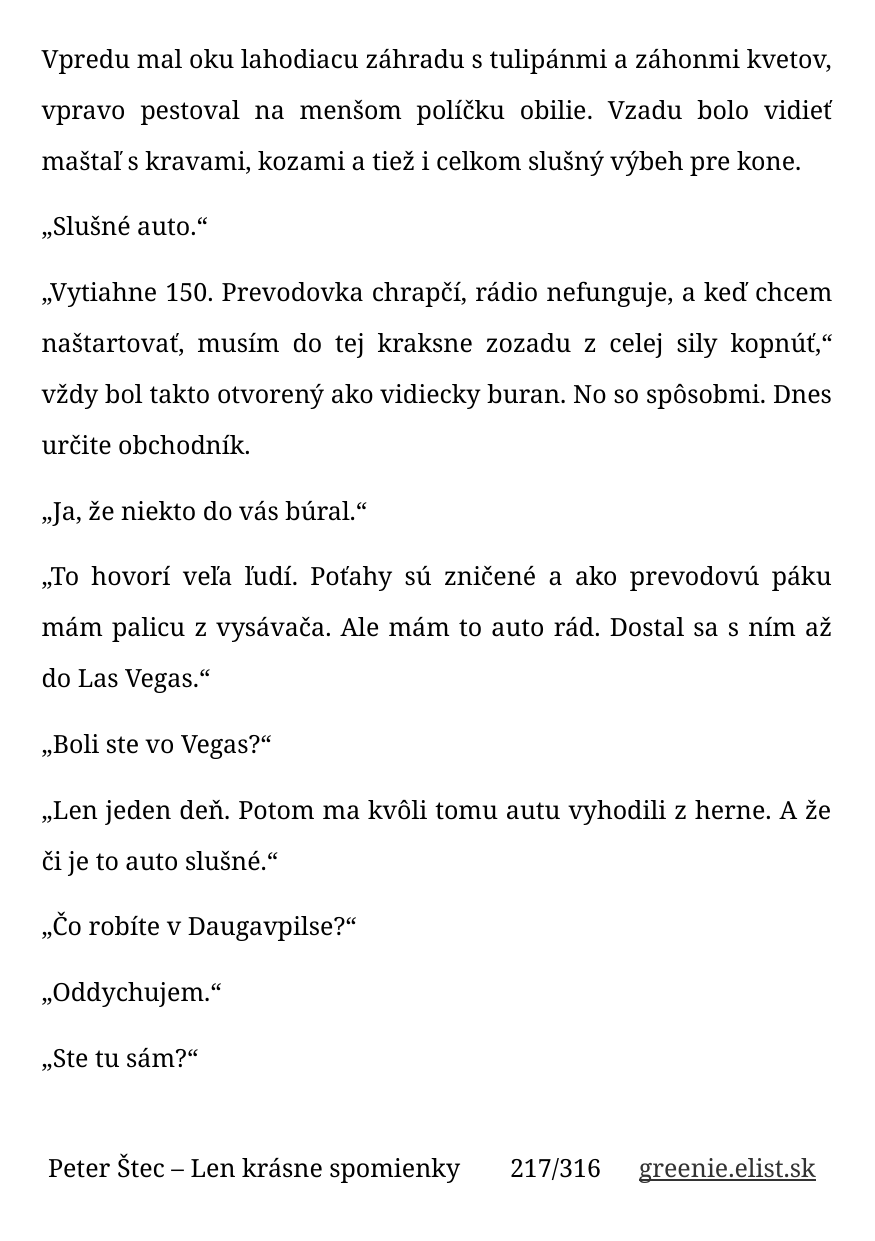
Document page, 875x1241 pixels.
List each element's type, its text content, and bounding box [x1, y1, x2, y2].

text „Vytiahne 150. Prevodovka chrapčí, rádio nefunguje, a keď chcem naštartovať, musím do tej kraksne zozadu z celej sily kopnúť,“ vždy bol takto otvorený ako vidiecky buran. No so spôsobmi. Dnes určite obchodník. [41, 275, 833, 462]
text „Ste tu sám?“ [41, 1040, 833, 1074]
text „Slušné auto.“ [41, 209, 833, 243]
text „Len jeden deň. Potom ma kvôli tomu autu vyhodili z herne. A že či je to auto slušné.“ [41, 792, 833, 877]
text „Boli ste vo Vegas?“ [41, 727, 833, 761]
text „Oddychujem.“ [41, 975, 833, 1009]
text „To hovorí veľa ľudí. Poťahy sú zničené a ako prevodovú páku mám palicu z vysávača. Ale mám to auto rád. Dostal sa s ním až do Las Vegas.“ [41, 559, 833, 695]
text „Čo robíte v Daugavpilse?“ [41, 909, 833, 943]
text „Ja, že niekto do vás búral.“ [41, 493, 833, 527]
text Vpredu mal oku lahodiacu záhradu s tulipánmi a záhonmi kvetov, vpravo pestoval na menšom políčku obilie. Vzadu bolo vidieť maštaľ s kravami, kozami a tiež i celkom slušný výbeh pre kone. [41, 41, 833, 177]
